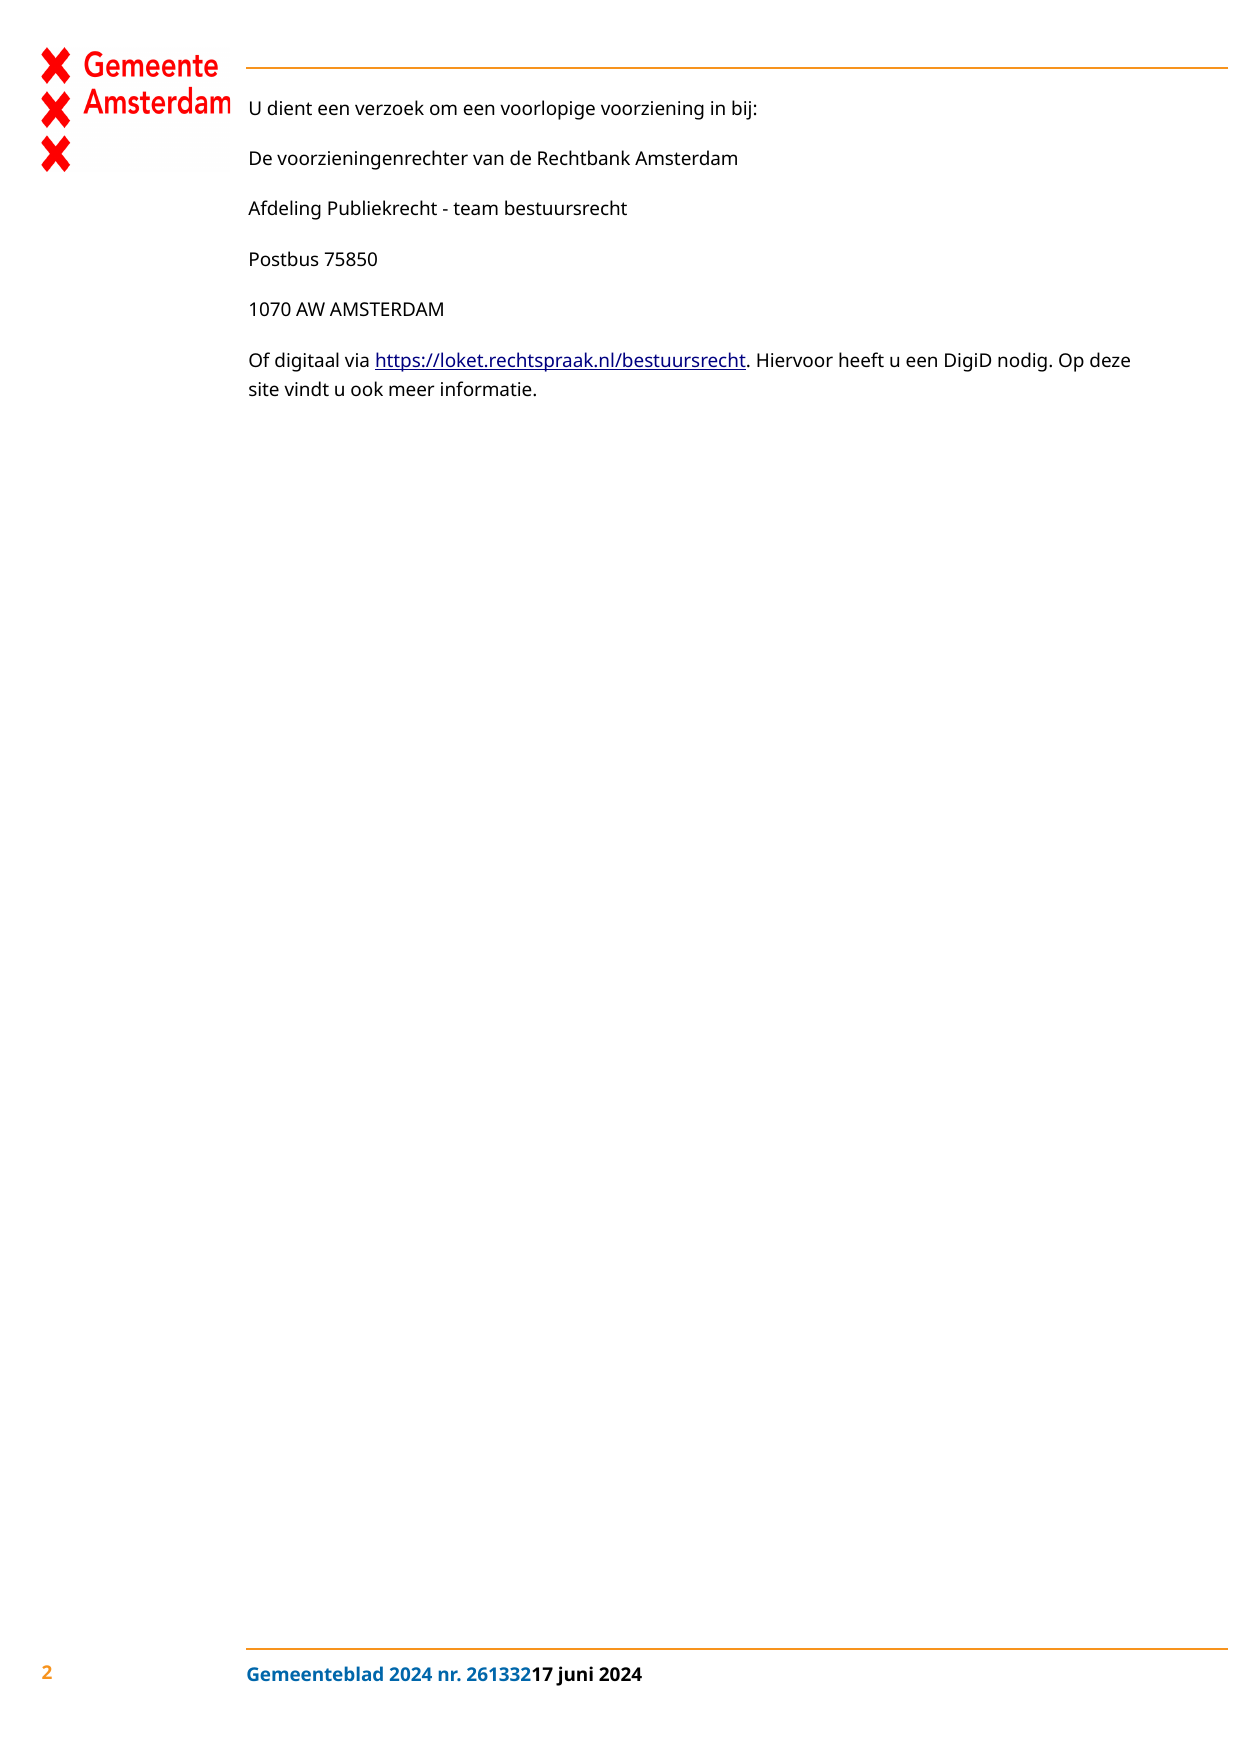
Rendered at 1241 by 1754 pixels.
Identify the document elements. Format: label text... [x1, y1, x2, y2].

picture [41, 47, 231, 172]
text 1070 AW AMSTERDAM [248, 296, 1152, 322]
text Of digitaal via https://loket.rechtspraak.nl/bestuursrecht. Hiervoor heeft u een DigiD nodig. Op deze site vindt u ook meer informatie. [248, 347, 1152, 402]
text U dient een verzoek om een voorlopige voorziening in bij: [248, 95, 1152, 121]
text Afdeling Publiekrecht - team bestuursrecht [248, 196, 1152, 221]
text Postbus 75850 [248, 246, 1152, 272]
text De voorzieningenrechter van de Rechtbank Amsterdam [248, 145, 1152, 171]
